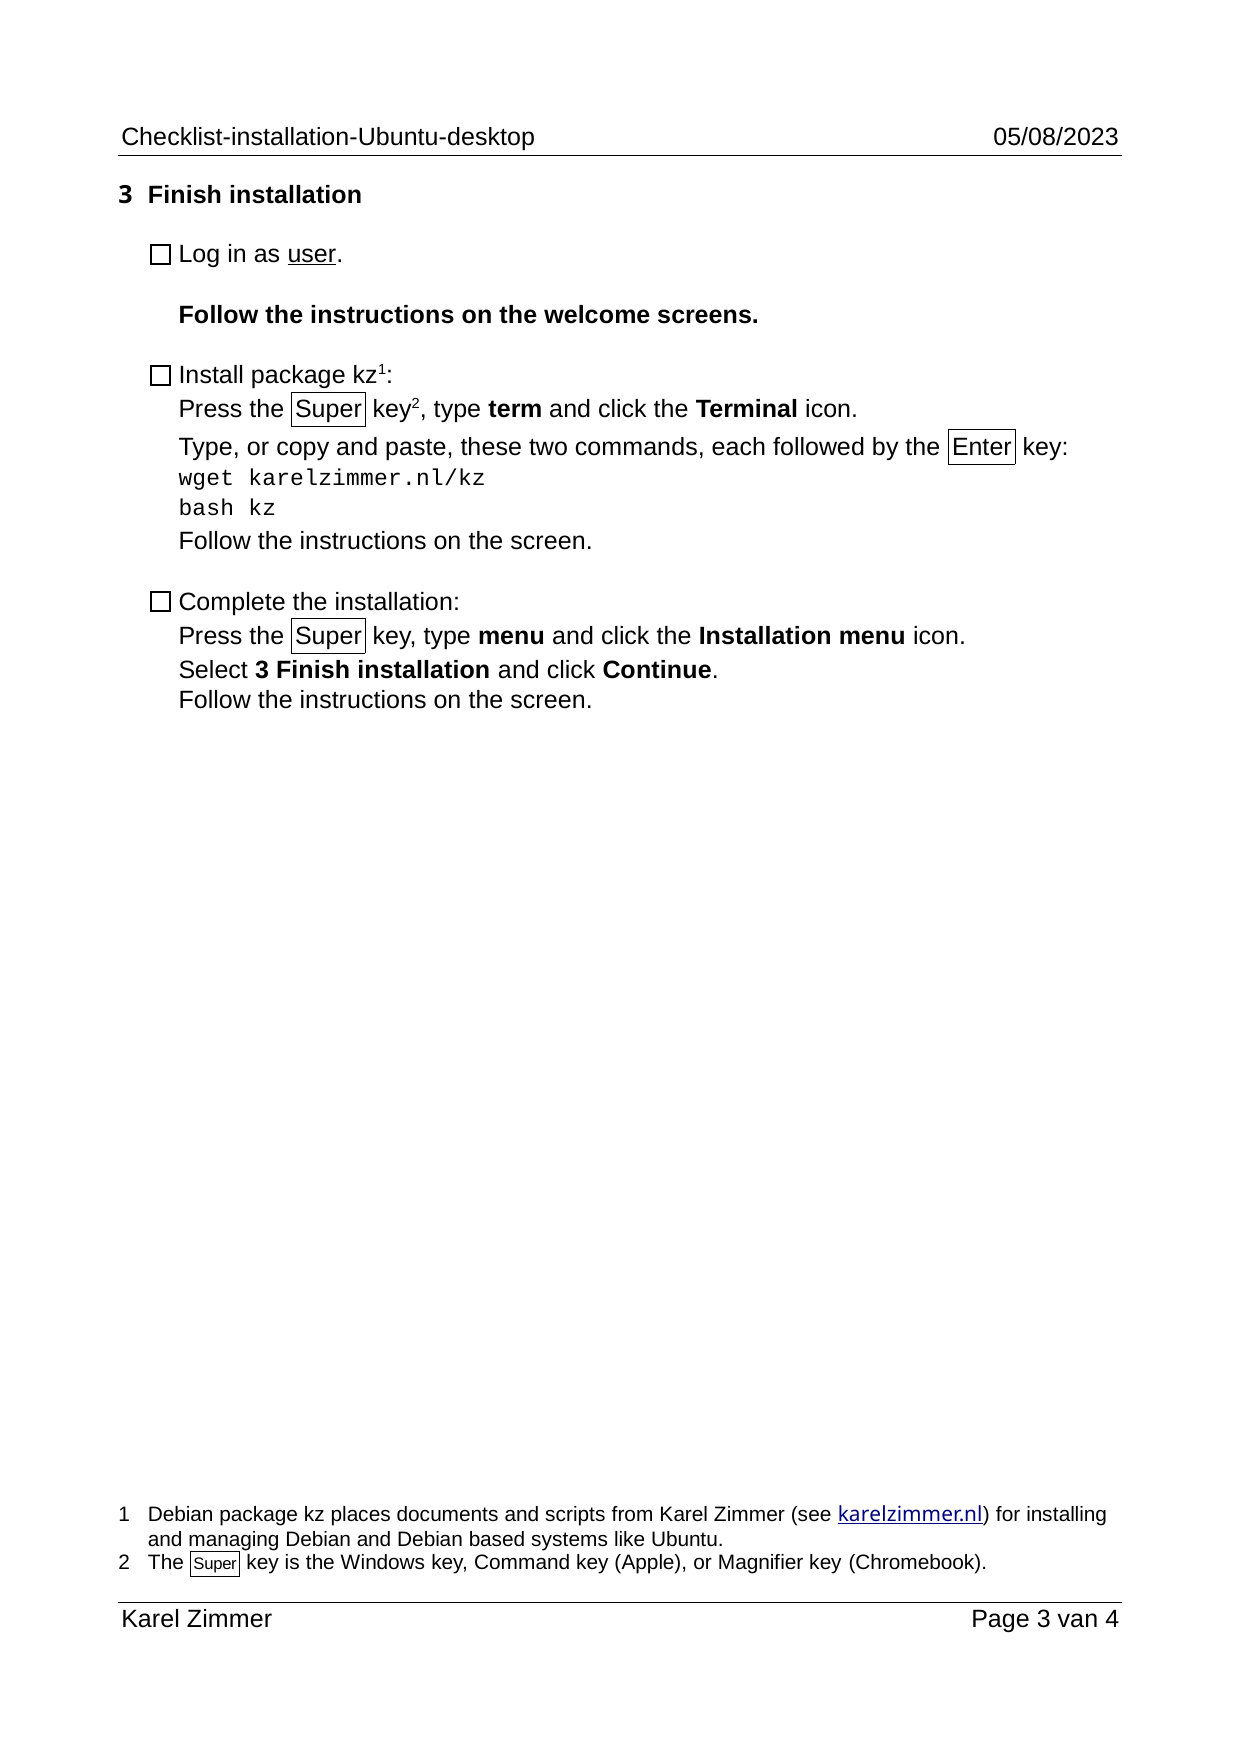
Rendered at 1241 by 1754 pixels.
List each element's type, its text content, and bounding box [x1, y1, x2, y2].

table_cell [142, 360, 177, 391]
table_cell [142, 496, 177, 526]
table_cell Follow the instructions on the welcome screens. [177, 300, 1122, 330]
table_cell [118, 526, 142, 556]
table_cell [177, 556, 1122, 587]
table_cell [142, 330, 177, 360]
table_cell Press the Super key, type term and click the Terminal icon. [177, 391, 1122, 428]
table_cell [142, 428, 177, 465]
table_cell Follow the instructions on the screen. [177, 685, 1122, 715]
table_header Log in as USER. [177, 239, 1122, 269]
table_cell [142, 685, 177, 715]
table_cell [118, 428, 142, 465]
table_cell [142, 465, 177, 496]
table_cell bash kz [177, 496, 1122, 526]
table_cell [118, 330, 142, 360]
table_cell [118, 360, 142, 391]
list Finish installation [118, 177, 1122, 211]
table_cell [142, 526, 177, 556]
table_cell wget karelzimmer.nl/kz [177, 465, 1122, 496]
table_cell [118, 617, 142, 654]
table_cell Press the Super key, type menu and click the Installation menu icon. [177, 617, 1122, 654]
table_cell Complete the installation: [177, 587, 1122, 617]
table_cell Select 3 Finish installation and click Continue. [177, 654, 1122, 685]
table_cell [118, 496, 142, 526]
table_cell [142, 587, 177, 617]
table_cell Type, or copy and paste, these two commands, each followed by the Enter key: [177, 428, 1122, 465]
table_cell [177, 330, 1122, 360]
table_cell [118, 685, 142, 715]
table_cell [118, 391, 142, 428]
table_cell [142, 654, 177, 685]
table_cell [118, 556, 142, 587]
table_cell [118, 587, 142, 617]
table_cell Follow the instructions on the screen. [177, 526, 1122, 556]
table_cell [142, 269, 177, 300]
table_cell [118, 269, 142, 300]
table_cell [118, 465, 142, 496]
table_cell [142, 617, 177, 654]
table_cell [142, 391, 177, 428]
table_cell Install package kz: [177, 360, 1122, 391]
table_cell [118, 300, 142, 330]
table_cell [142, 300, 177, 330]
table_cell [177, 269, 1122, 300]
table_header [118, 239, 142, 269]
table_cell [118, 654, 142, 685]
table_cell [142, 556, 177, 587]
table_header [142, 239, 177, 269]
